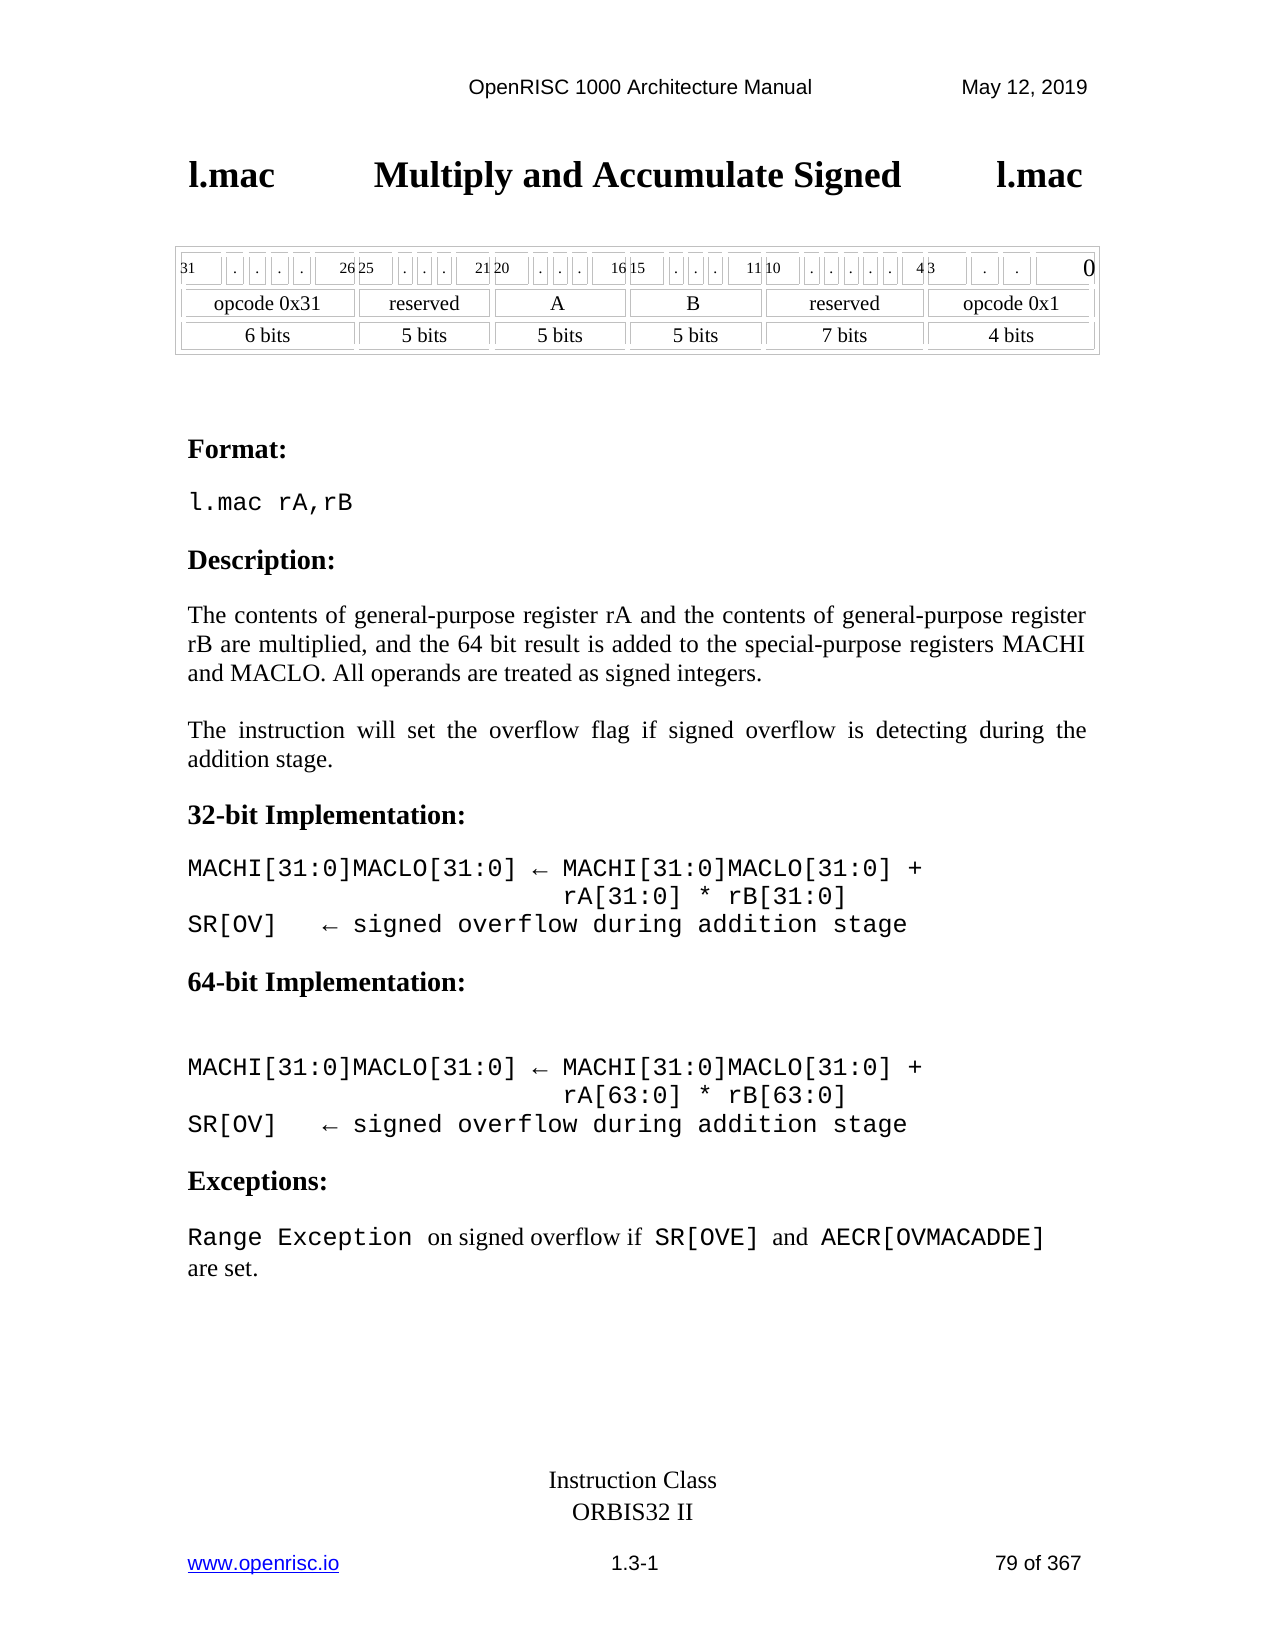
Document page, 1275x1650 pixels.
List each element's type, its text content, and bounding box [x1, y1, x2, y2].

text MACHI[31:0]MACLO[31:0] ← MACHI[31:0]MACLO[31:0] + [187, 1023, 1087, 1083]
text MACHI[31:0]MACLO[31:0] ← MACHI[31:0]MACLO[31:0] + [187, 855, 1087, 883]
text The instruction will set the overflow flag if signed overflow is detecting during the addition stage. [187, 715, 1087, 773]
text Range Exception on signed overflow if SR[OVE] and AECR[OVMACADDE] are set. [187, 1222, 1087, 1281]
text 64-bit Implementation: [187, 965, 1087, 998]
text SR[OV] ← signed overflow during addition stage [187, 912, 1087, 940]
text Format: [187, 432, 1087, 464]
text The contents of general-purpose register rA and the contents of general-purpose register rB are multiplied, and the 64 bit result is added to the special-purpose registers MACHI and MACLO. All operands are treated as signed integers. [187, 600, 1087, 687]
text Description: [187, 543, 1087, 575]
text l.mac rA,rB [187, 489, 1087, 518]
text rA[63:0] * rB[63:0] [187, 1083, 1087, 1111]
text 32-bit Implementation: [187, 798, 1087, 830]
text SR[OV] ← signed overflow during addition stage [187, 1111, 1087, 1139]
text Exceptions: [187, 1164, 1087, 1197]
text rA[31:0] * rB[31:0] [187, 883, 1087, 912]
